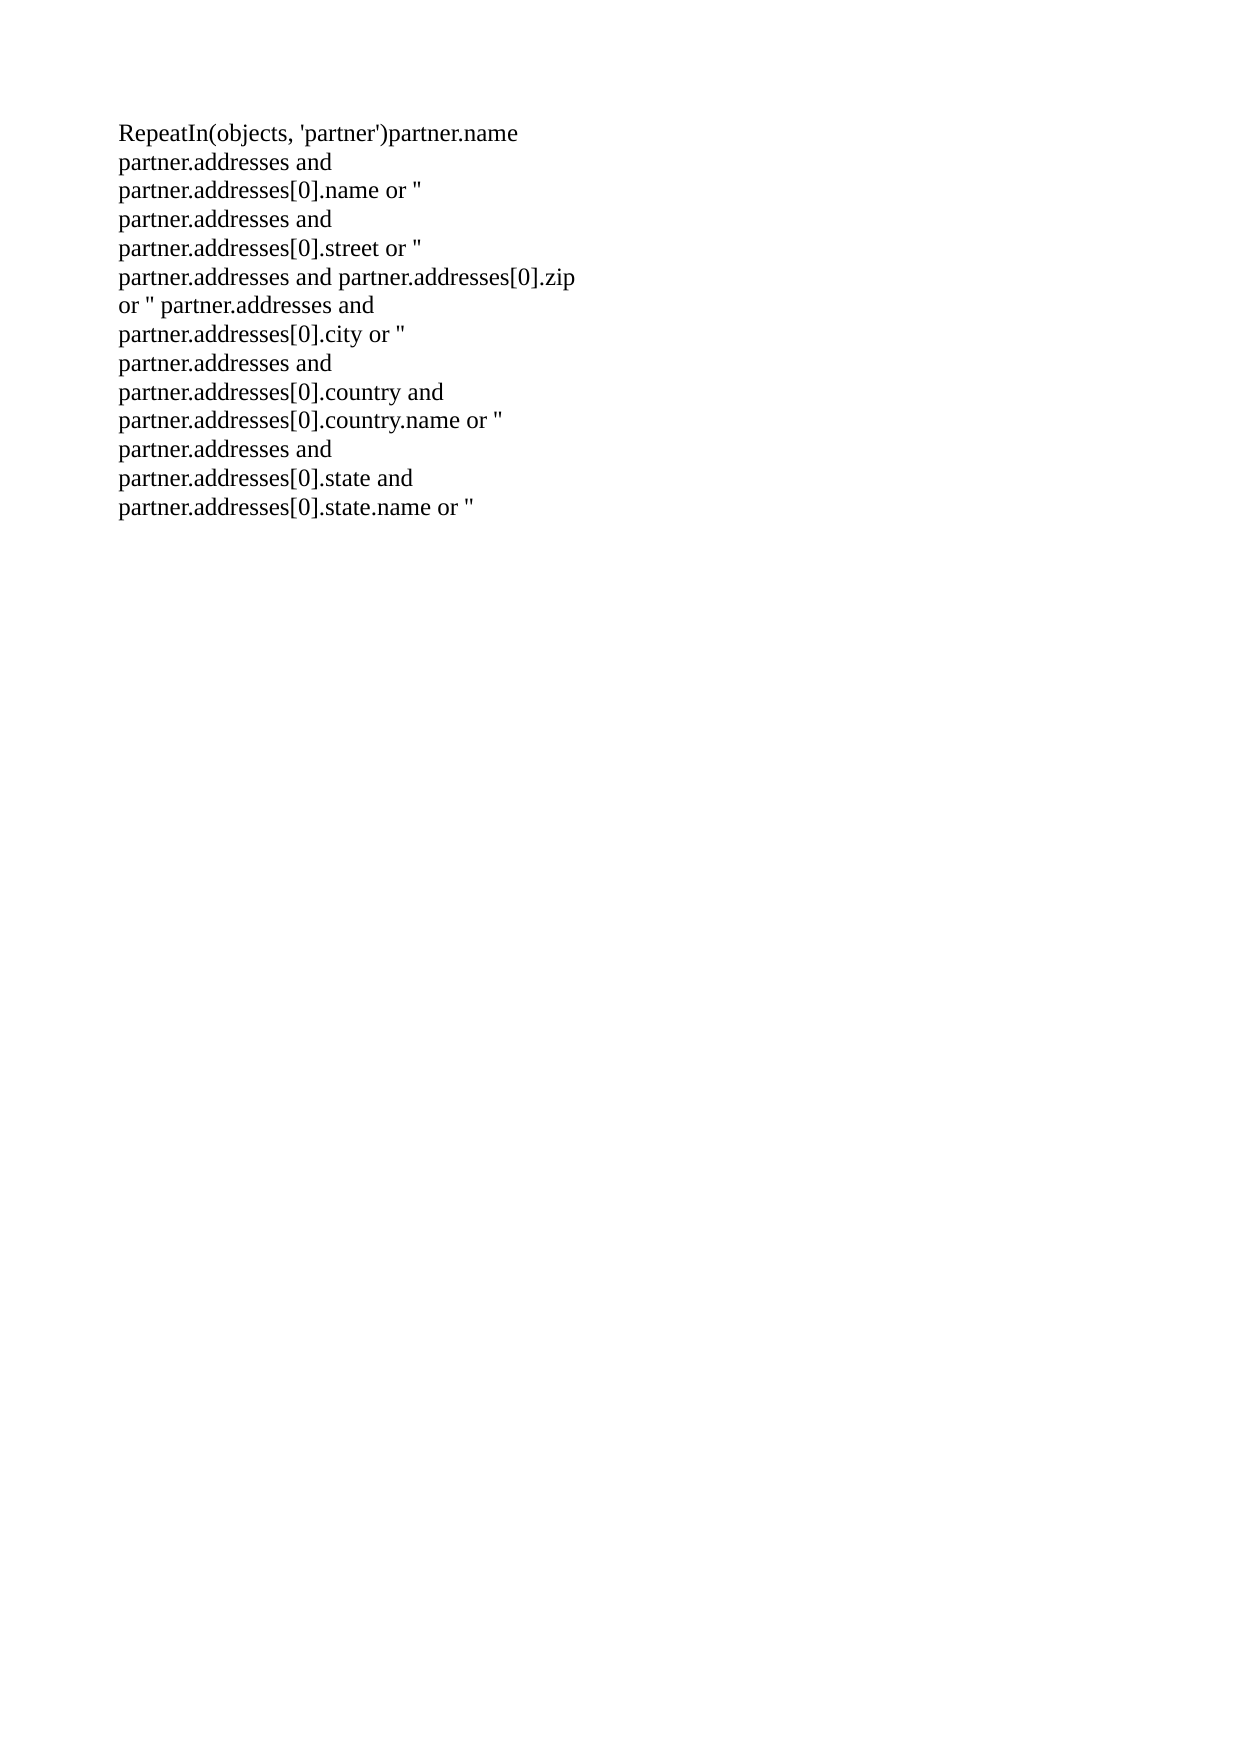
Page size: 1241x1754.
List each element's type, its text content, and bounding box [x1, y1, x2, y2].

text RepeatIn(objects, 'partner')partner.name partner.addresses and partner.addresses[0].name or '' partner.addresses and partner.addresses[0].street or '' partner.addresses and partner.addresses[0].zip or '' partner.addresses and partner.addresses[0].city or '' partner.addresses and partner.addresses[0].country and partner.addresses[0].country.name or '' partner.addresses and partner.addresses[0].state and partner.addresses[0].state.name or '' [118, 118, 582, 521]
